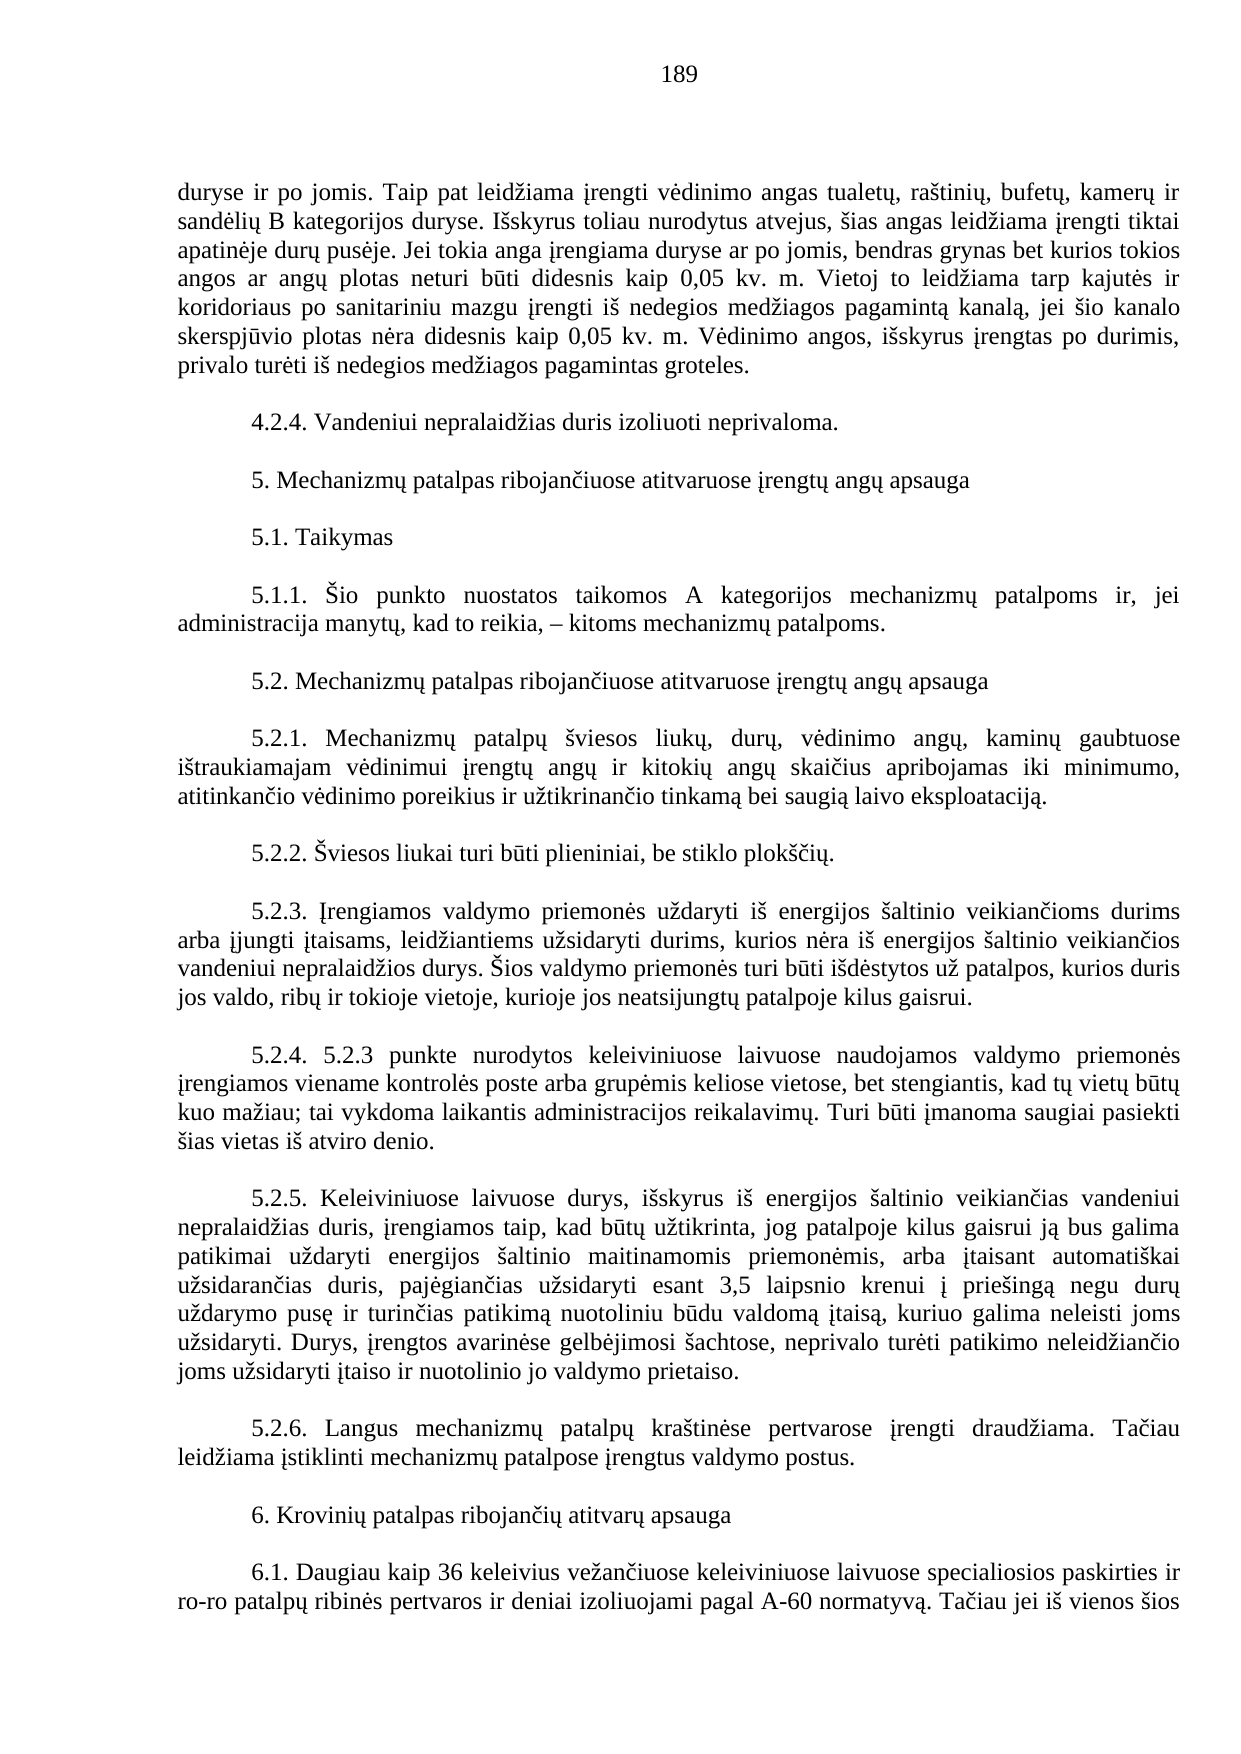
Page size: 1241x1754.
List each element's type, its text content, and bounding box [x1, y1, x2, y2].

text 5.2.1. Mechanizmų patalpų šviesos liukų, durų, vėdinimo angų, kaminų gaubtuose ištraukiamajam vėdinimui įrengtų angų ir kitokių angų skaičius apribojamas iki minimumo, atitinkančio vėdinimo poreikius ir užtikrinančio tinkamą bei saugią laivo eksploataciją. [177, 723, 1181, 810]
text 5.2. Mechanizmų patalpas ribojančiuose atitvaruose įrengtų angų apsauga [177, 666, 1181, 695]
text 5.1.1. Šio punkto nuostatos taikomos A kategorijos mechanizmų patalpoms ir, jei administracija manytų, kad to reikia, – kitoms mechanizmų patalpoms. [177, 580, 1181, 637]
text 5.1. Taikymas [177, 522, 1181, 551]
text 5.2.3. Įrengiamos valdymo priemonės uždaryti iš energijos šaltinio veikiančioms durims arba įjungti įtaisams, leidžiantiems užsidaryti durims, kurios nėra iš energijos šaltinio veikiančios vandeniui nepralaidžios durys. Šios valdymo priemonės turi būti išdėstytos už patalpos, kurios duris jos valdo, ribų ir tokioje vietoje, kurioje jos neatsijungtų patalpoje kilus gaisrui. [177, 896, 1181, 1011]
text 5.2.6. Langus mechanizmų patalpų kraštinėse pertvarose įrengti draudžiama. Tačiau leidžiama įstiklinti mechanizmų patalpose įrengtus valdymo postus. [177, 1413, 1181, 1471]
text 6. Krovinių patalpas ribojančių atitvarų apsauga [177, 1500, 1181, 1528]
text 4.2.4. Vandeniui nepralaidžias duris izoliuoti neprivaloma. [177, 407, 1181, 436]
text 5. Mechanizmų patalpas ribojančiuose atitvaruose įrengtų angų apsauga [177, 465, 1181, 493]
text 5.2.5. Keleiviniuose laivuose durys, išskyrus iš energijos šaltinio veikiančias vandeniui nepralaidžias duris, įrengiamos taip, kad būtų užtikrinta, jog patalpoje kilus gaisrui ją bus galima patikimai uždaryti energijos šaltinio maitinamomis priemonėmis, arba įtaisant automatiškai užsidarančias duris, pajėgiančias užsidaryti esant 3,5 laipsnio krenui į priešingą negu durų uždarymo pusę ir turinčias patikimą nuotoliniu būdu valdomą įtaisą, kuriuo galima neleisti joms užsidaryti. Durys, įrengtos avarinėse gelbėjimosi šachtose, neprivalo turėti patikimo neleidžiančio joms užsidaryti įtaiso ir nuotolinio jo valdymo prietaiso. [177, 1183, 1181, 1385]
text 6.1. Daugiau kaip 36 keleivius vežančiuose keleiviniuose laivuose specialiosios paskirties ir ro-ro patalpų ribinės pertvaros ir deniai izoliuojami pagal A-60 normatyvą. Tačiau jei iš vienos šios [177, 1557, 1181, 1615]
text 5.2.2. Šviesos liukai turi būti plieniniai, be stiklo plokščių. [177, 838, 1181, 867]
text 5.2.4. 5.2.3 punkte nurodytos keleiviniuose laivuose naudojamos valdymo priemonės įrengiamos viename kontrolės poste arba grupėmis keliose vietose, bet stengiantis, kad tų vietų būtų kuo mažiau; tai vykdoma laikantis administracijos reikalavimų. Turi būti įmanoma saugiai pasiekti šias vietas iš atviro denio. [177, 1040, 1181, 1155]
text duryse ir po jomis. Taip pat leidžiama įrengti vėdinimo angas tualetų, raštinių, bufetų, kamerų ir sandėlių B kategorijos duryse. Išskyrus toliau nurodytus atvejus, šias angas leidžiama įrengti tiktai apatinėje durų pusėje. Jei tokia anga įrengiama duryse ar po jomis, bendras grynas bet kurios tokios angos ar angų plotas neturi būti didesnis kaip 0,05 kv. m. Vietoj to leidžiama tarp kajutės ir koridoriaus po sanitariniu mazgu įrengti iš nedegios medžiagos pagamintą kanalą, jei šio kanalo skerspjūvio plotas nėra didesnis kaip 0,05 kv. m. Vėdinimo angos, išskyrus įrengtas po durimis, privalo turėti iš nedegios medžiagos pagamintas groteles. [177, 177, 1181, 378]
